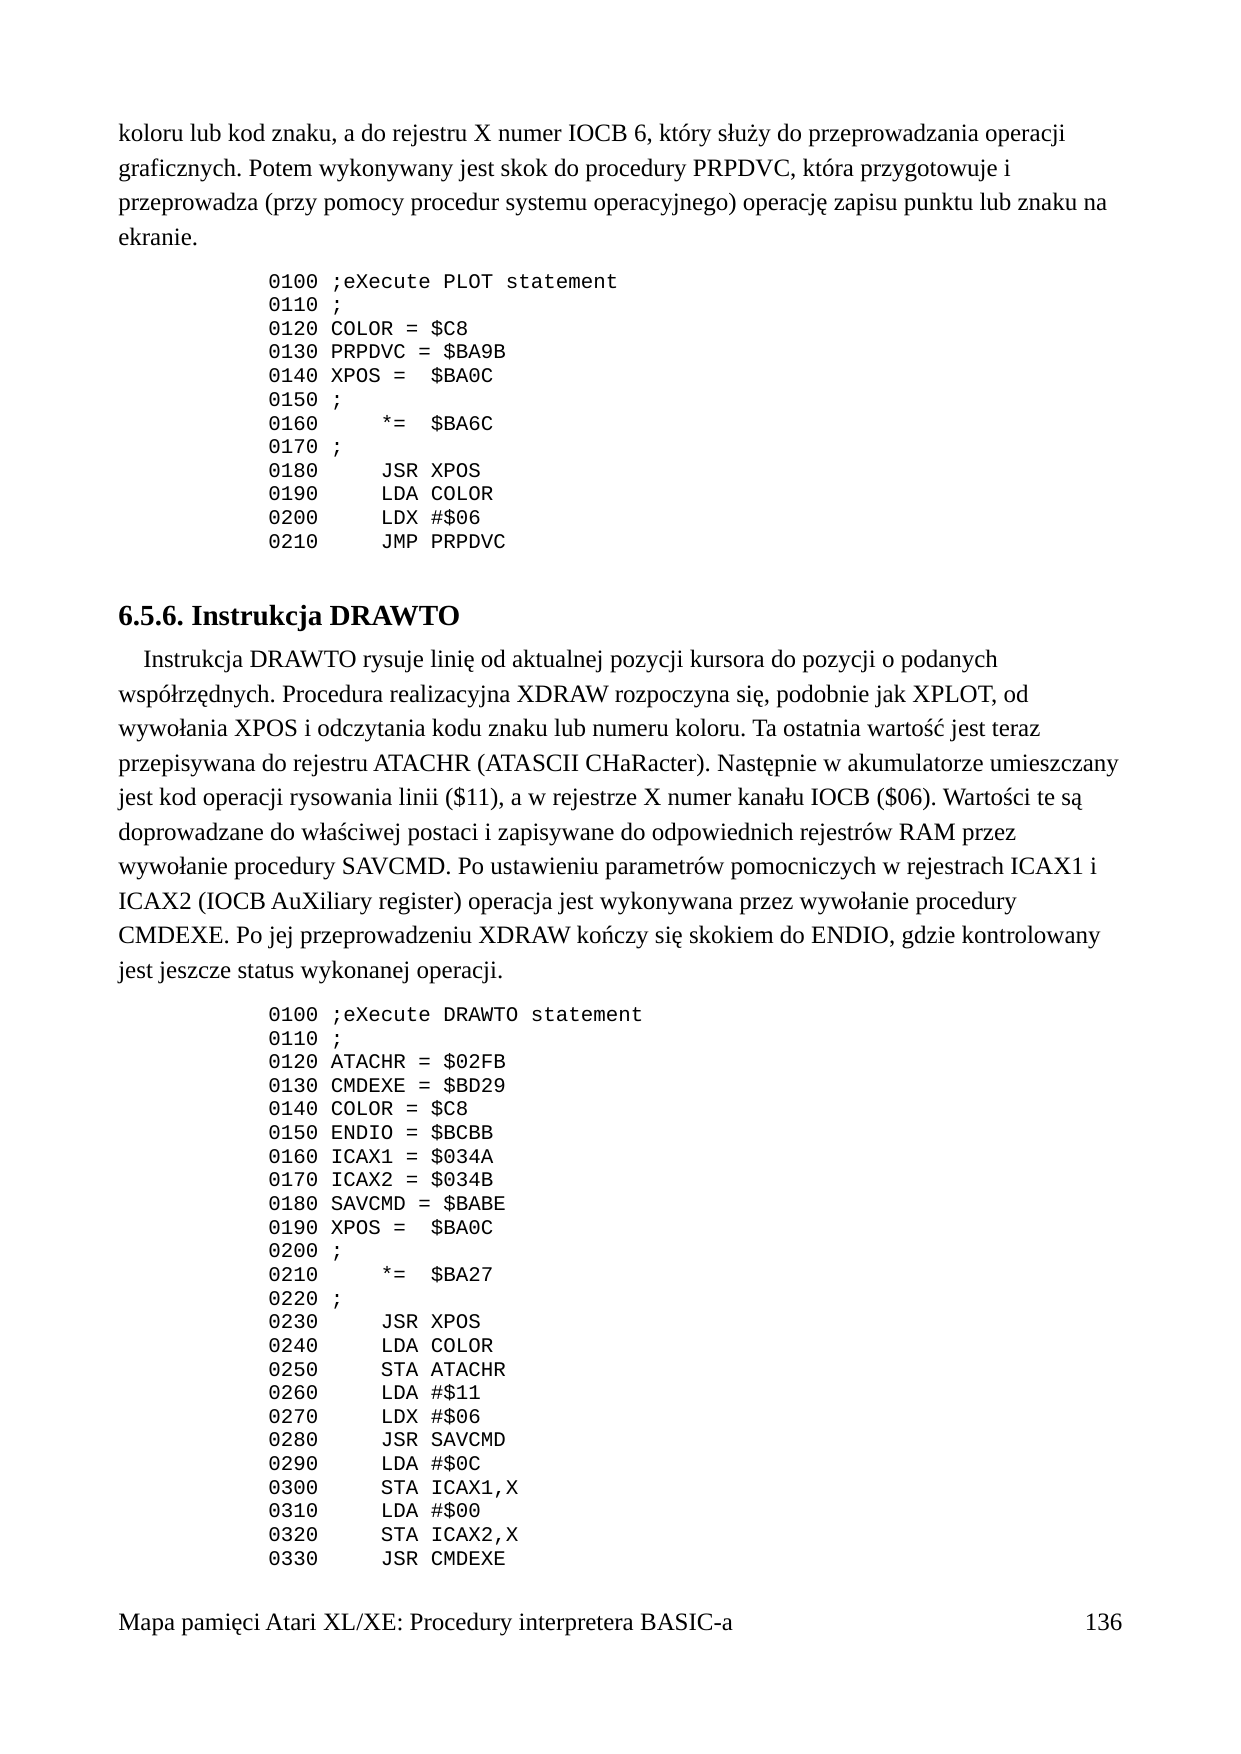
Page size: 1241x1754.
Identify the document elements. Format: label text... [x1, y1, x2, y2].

text 0320 STA ICAX2,X [118, 1524, 1122, 1548]
text 0130 PRPDVC = $BA9B [118, 342, 1122, 365]
text 0110 ; [118, 294, 1122, 318]
text Instrukcja DRAWTO rysuje linię od aktualnej pozycji kursora do pozycji o podanych współrzędnych. Procedura realizacyjna XDRAW rozpoczyna się, podobnie jak XPLOT, od wywołania XPOS i odczytania kodu znaku lub numeru koloru. Ta ostatnia wartość jest teraz przepisywana do rejestru ATACHR (ATASCII CHaRacter). Następnie w akumulatorze umieszczany jest kod operacji rysowania linii ($11), a w rejestrze X numer kanału IOCB ($06). Wartości te są doprowadzane do właściwej postaci i zapisywane do odpowiednich rejestrów RAM przez wywołanie procedury SAVCMD. Po ustawieniu parametrów pomocniczych w rejestrach ICAX1 i ICAX2 (IOCB AuXiliary register) operacja jest wykonywana przez wywołanie procedury CMDEXE. Po jej przeprowadzeniu XDRAW kończy się skokiem do ENDIO, gdzie kontrolowany jest jeszcze status wykonanej operacji. [118, 644, 1122, 983]
text 0270 LDX #$06 [118, 1406, 1122, 1429]
text 0160 ICAX1 = $034A [118, 1146, 1122, 1169]
text 0330 JSR CMDEXE [118, 1548, 1122, 1571]
text 0100 ;eXecute DRAWTO statement [118, 1004, 1122, 1027]
subtitle 6.5.6. Instrukcja DRAWTO [118, 598, 1122, 632]
text 0170 ; [118, 436, 1122, 460]
text 0120 ATACHR = $02FB [118, 1051, 1122, 1075]
text 0110 ; [118, 1027, 1122, 1051]
text 0190 XPOS = $BA0C [118, 1217, 1122, 1240]
text 0180 JSR XPOS [118, 460, 1122, 483]
text 0230 JSR XPOS [118, 1311, 1122, 1335]
text 0250 STA ATACHR [118, 1358, 1122, 1382]
text 0210 *= $BA27 [118, 1264, 1122, 1288]
text 0290 LDA #$0C [118, 1453, 1122, 1477]
text 0170 ICAX2 = $034B [118, 1169, 1122, 1193]
text 0200 ; [118, 1240, 1122, 1264]
text 0150 ; [118, 389, 1122, 412]
text 0300 STA ICAX1,X [118, 1477, 1122, 1500]
text 0140 XPOS = $BA0C [118, 365, 1122, 389]
text 0120 COLOR = $C8 [118, 318, 1122, 342]
text 0100 ;eXecute PLOT statement [118, 271, 1122, 294]
text 0180 SAVCMD = $BABE [118, 1193, 1122, 1217]
text 0220 ; [118, 1288, 1122, 1311]
text 0310 LDA #$00 [118, 1500, 1122, 1524]
text 0280 JSR SAVCMD [118, 1429, 1122, 1453]
text koloru lub kod znaku, a do rejestru X numer IOCB 6, który służy do przeprowadzania operacji graficznych. Potem wykonywany jest skok do procedury PRPDVC, która przygotowuje i przeprowadza (przy pomocy procedur systemu operacyjnego) operację zapisu punktu lub znaku na ekranie. [118, 118, 1122, 250]
text 0140 COLOR = $C8 [118, 1098, 1122, 1122]
text 0240 LDA COLOR [118, 1335, 1122, 1358]
text 0160 *= $BA6C [118, 412, 1122, 436]
text 0210 JMP PRPDVC [118, 531, 1122, 554]
text 0190 LDA COLOR [118, 483, 1122, 507]
text 0260 LDA #$11 [118, 1382, 1122, 1406]
text 0150 ENDIO = $BCBB [118, 1122, 1122, 1146]
text 0200 LDX #$06 [118, 507, 1122, 531]
text 0130 CMDEXE = $BD29 [118, 1075, 1122, 1098]
